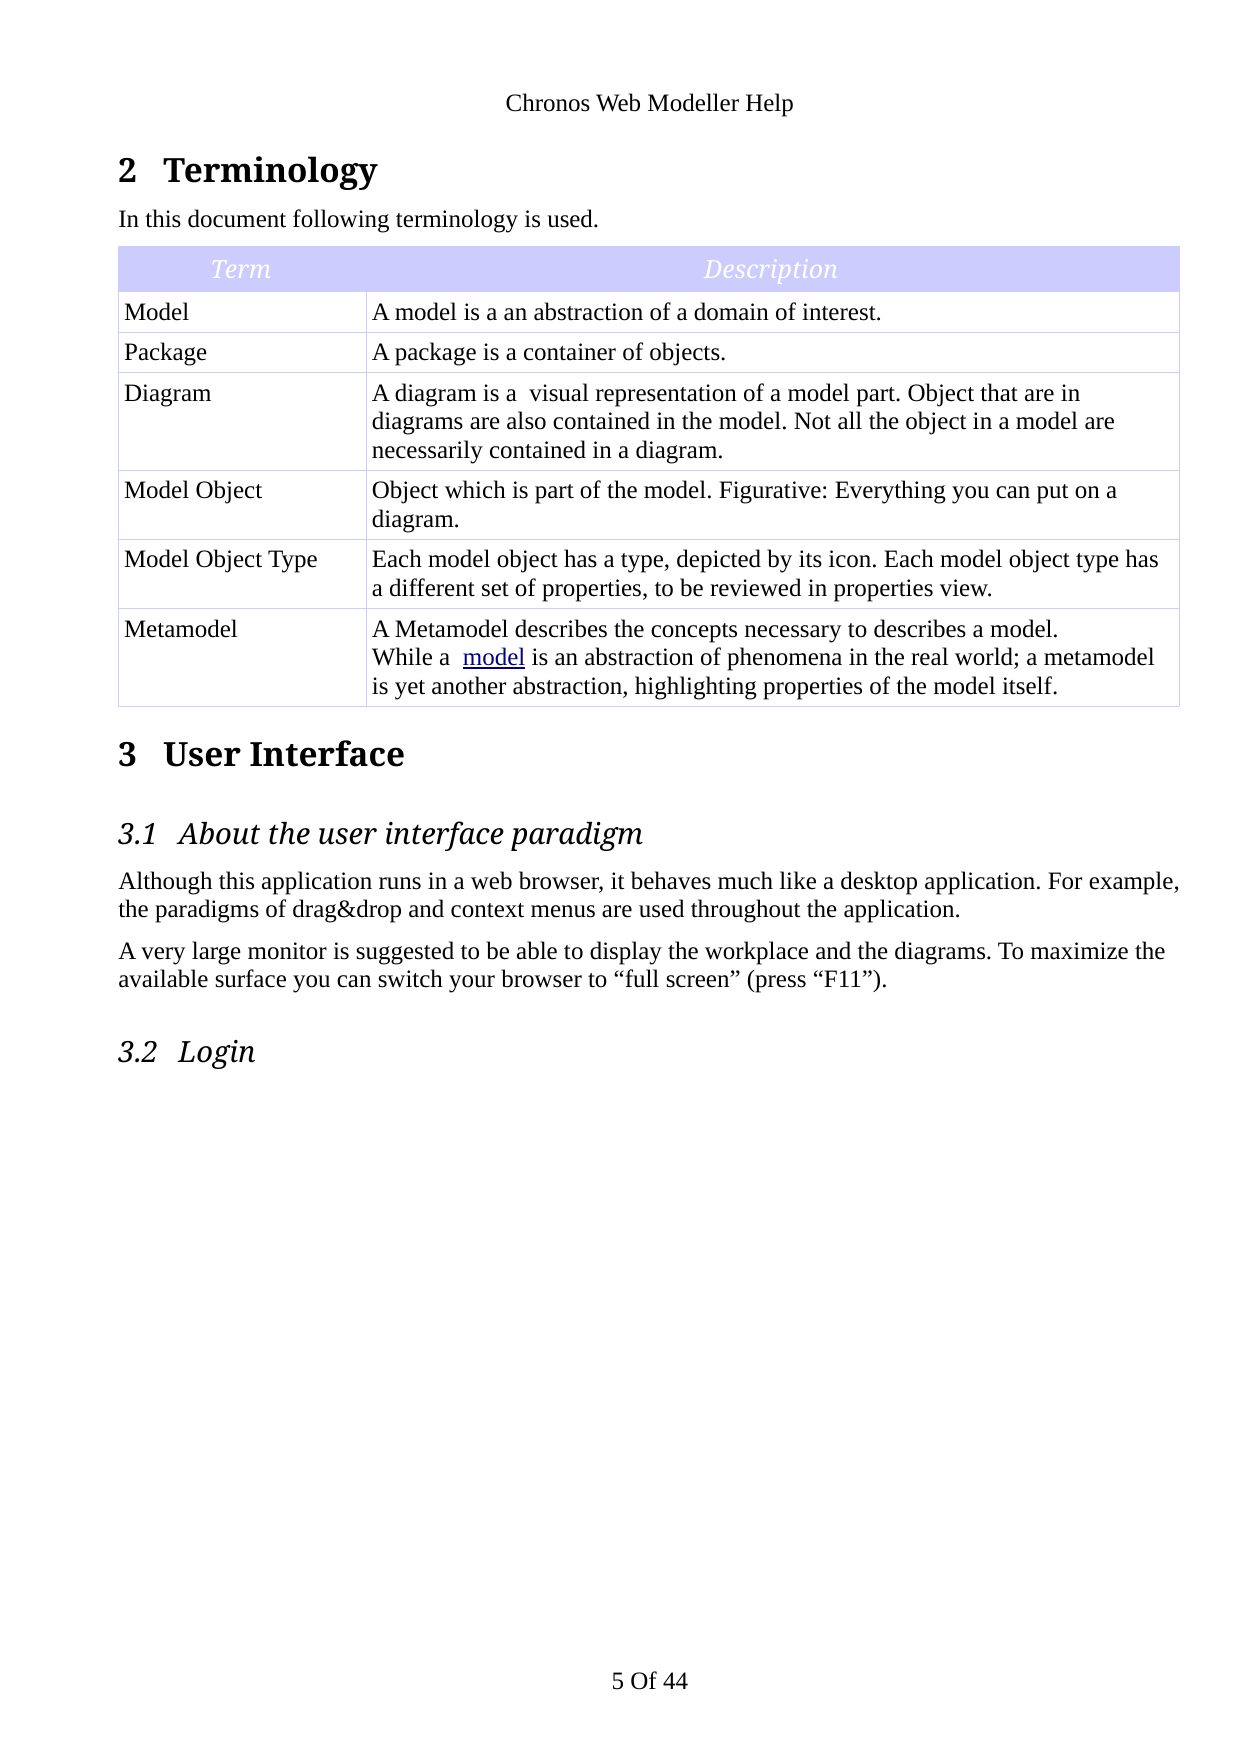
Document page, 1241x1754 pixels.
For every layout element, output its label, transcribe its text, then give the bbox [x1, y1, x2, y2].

table_cell A Metamodel describes the concepts necessary to describes a model. While a model is an abstraction of phenomena in the real world; a metamodel is yet another abstraction, highlighting properties of the model itself. [367, 609, 1179, 706]
table_cell Each model object has a type, depicted by its icon. Each model object type has a different set of properties, to be reviewed in properties view. [367, 540, 1179, 608]
text In this document following terminology is used. [118, 204, 1181, 233]
table_cell A package is a container of objects. [367, 333, 1179, 372]
table_cell Object which is part of the model. Figurative: Everything you can put on a diagram. [367, 471, 1179, 539]
table_cell Diagram [119, 373, 366, 470]
table_cell Model [119, 292, 366, 332]
table_cell Metamodel [119, 609, 366, 706]
table_header Description [367, 247, 1179, 291]
subtitle Terminology [118, 146, 1181, 192]
text Although this application runs in a web browser, it behaves much like a desktop application. For example, the paradigms of drag&drop and context menus are used throughout the application. [118, 866, 1181, 923]
table_cell A model is a an abstraction of a domain of interest. [367, 292, 1179, 332]
subtitle Login [118, 1031, 1181, 1071]
table_cell Model Object [119, 471, 366, 539]
table_cell Model Object Type [119, 540, 366, 608]
table_cell A diagram is a visual representation of a model part. Object that are in diagrams are also contained in the model. Not all the object in a model are necessarily contained in a diagram. [367, 373, 1179, 470]
table_header Term [119, 247, 366, 291]
text A very large monitor is suggested to be able to display the workplace and the diagrams. To maximize the available surface you can switch your browser to “full screen” (press “F11”). [118, 936, 1181, 993]
table_cell Package [119, 333, 366, 372]
subtitle User Interface [118, 731, 1181, 776]
subtitle About the user interface paradigm [118, 814, 1181, 853]
